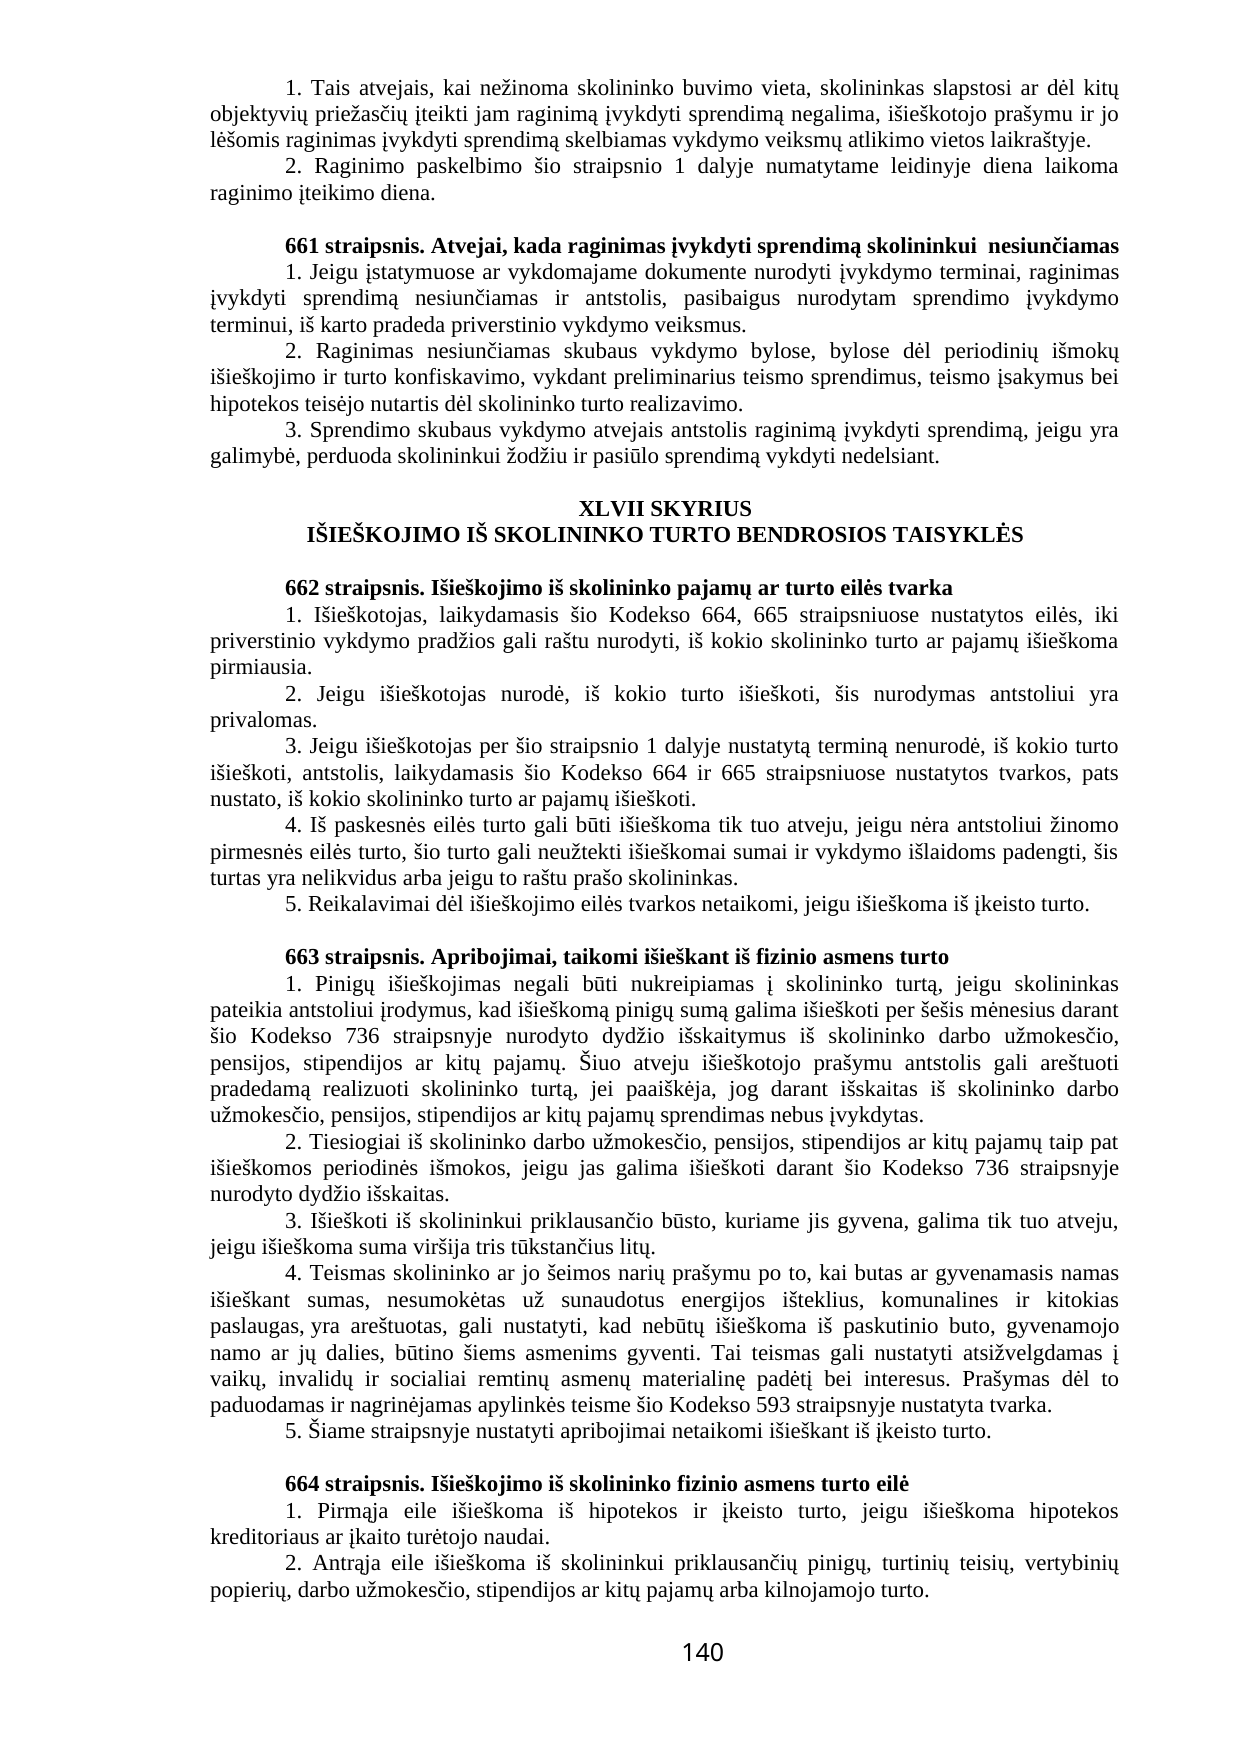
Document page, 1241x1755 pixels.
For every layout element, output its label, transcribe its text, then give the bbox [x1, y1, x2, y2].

subtitle XLVII SKYRIUS [210, 495, 1120, 522]
text 3. Jeigu išieškotojas per šio straipsnio 1 dalyje nustatytą terminą nenurodė, iš kokio turto išieškoti, antstolis, laikydamasis šio Kodekso 664 ir 665 straipsniuose nustatytos tvarkos, pats nustato, iš kokio skolininko turto ar pajamų išieškoti. [210, 732, 1120, 811]
text 5. Reikalavimai dėl išieškojimo eilės tvarkos netaikomi, jeigu išieškoma iš įkeisto turto. [210, 891, 1120, 917]
text 662 straipsnis. Išieškojimo iš skolininko pajamų ar turto eilės tvarka [210, 574, 1120, 601]
text 4. Iš paskesnės eilės turto gali būti išieškoma tik tuo atveju, jeigu nėra antstoliui žinomo pirmesnės eilės turto, šio turto gali neužtekti išieškomai sumai ir vykdymo išlaidoms padengti, šis turtas yra nelikvidus arba jeigu to raštu prašo skolininkas. [210, 811, 1120, 891]
text 661 straipsnis. Atvejai, kada raginimas įvykdyti sprendimą skolininkui nesiunčiamas [285, 232, 1120, 258]
subtitle IŠIEŠKOJIMO IŠ SKOLININKO TURTO BENDROSIOS TAISYKLĖS [210, 522, 1120, 548]
text 2. Tiesiogiai iš skolininko darbo užmokesčio, pensijos, stipendijos ar kitų pajamų taip pat išieškomos periodinės išmokos, jeigu jas galima išieškoti darant šio Kodekso 736 straipsnyje nurodyto dydžio išskaitas. [210, 1128, 1120, 1207]
text 1. Tais atvejais, kai nežinoma skolininko buvimo vieta, skolininkas slapstosi ar dėl kitų objektyvių priežasčių įteikti jam raginimą įvykdyti sprendimą negalima, išieškotojo prašymu ir jo lėšomis raginimas įvykdyti sprendimą skelbiamas vykdymo veiksmų atlikimo vietos laikraštyje. [210, 73, 1120, 153]
text 1. Pirmąja eile išieškoma iš hipotekos ir įkeisto turto, jeigu išieškoma hipotekos kreditoriaus ar įkaito turėtojo naudai. [210, 1497, 1120, 1549]
text 663 straipsnis. Apribojimai, taikomi išieškant iš fizinio asmens turto [210, 943, 1120, 969]
text 2. Antrąja eile išieškoma iš skolininkui priklausančių pinigų, turtinių teisių, vertybinių popierių, darbo užmokesčio, stipendijos ar kitų pajamų arba kilnojamojo turto. [210, 1549, 1120, 1602]
text 3. Išieškoti iš skolininkui priklausančio būsto, kuriame jis gyvena, galima tik tuo atveju, jeigu išieškoma suma viršija tris tūkstančius litų. [210, 1207, 1120, 1259]
text 2. Raginimo paskelbimo šio straipsnio 1 dalyje numatytame leidinyje diena laikoma raginimo įteikimo diena. [210, 153, 1120, 205]
text 5. Šiame straipsnyje nustatyti apribojimai netaikomi išieškant iš įkeisto turto. [210, 1418, 1120, 1444]
text 2. Jeigu išieškotojas nurodė, iš kokio turto išieškoti, šis nurodymas antstoliui yra privalomas. [210, 680, 1120, 732]
text 1. Pinigų išieškojimas negali būti nukreipiamas į skolininko turtą, jeigu skolininkas pateikia antstoliui įrodymus, kad išieškomą pinigų sumą galima išieškoti per šešis mėnesius darant šio Kodekso 736 straipsnyje nurodyto dydžio išskaitymus iš skolininko darbo užmokesčio, pensijos, stipendijos ar kitų pajamų. Šiuo atveju išieškotojo prašymu antstolis gali areštuoti pradedamą realizuoti skolininko turtą, jei paaiškėja, jog darant išskaitas iš skolininko darbo užmokesčio, pensijos, stipendijos ar kitų pajamų sprendimas nebus įvykdytas. [210, 969, 1120, 1128]
text 1. Išieškotojas, laikydamasis šio Kodekso 664, 665 straipsniuose nustatytos eilės, iki priverstinio vykdymo pradžios gali raštu nurodyti, iš kokio skolininko turto ar pajamų išieškoma pirmiausia. [210, 601, 1120, 680]
text 1. Jeigu įstatymuose ar vykdomajame dokumente nurodyti įvykdymo terminai, raginimas įvykdyti sprendimą nesiunčiamas ir antstolis, pasibaigus nurodytam sprendimo įvykdymo terminui, iš karto pradeda priverstinio vykdymo veiksmus. [210, 258, 1120, 337]
text 3. Sprendimo skubaus vykdymo atvejais antstolis raginimą įvykdyti sprendimą, jeigu yra galimybė, perduoda skolininkui žodžiu ir pasiūlo sprendimą vykdyti nedelsiant. [210, 416, 1120, 469]
text 2. Raginimas nesiunčiamas skubaus vykdymo bylose, bylose dėl periodinių išmokų išieškojimo ir turto konfiskavimo, vykdant preliminarius teismo sprendimus, teismo įsakymus bei hipotekos teisėjo nutartis dėl skolininko turto realizavimo. [210, 337, 1120, 416]
text 4. Teismas skolininko ar jo šeimos narių prašymu po to, kai butas ar gyvenamasis namas išieškant sumas, nesumokėtas už sunaudotus energijos išteklius, komunalines ir kitokias paslaugas, yra areštuotas, gali nustatyti, kad nebūtų išieškoma iš paskutinio buto, gyvenamojo namo ar jų dalies, būtino šiems asmenims gyventi. Tai teismas gali nustatyti atsižvelgdamas į vaikų, invalidų ir socialiai remtinų asmenų materialinę padėtį bei interesus. Prašymas dėl to paduodamas ir nagrinėjamas apylinkės teisme šio Kodekso 593 straipsnyje nustatyta tvarka. [210, 1259, 1120, 1418]
text 664 straipsnis. Išieškojimo iš skolininko fizinio asmens turto eilė [210, 1470, 1120, 1497]
